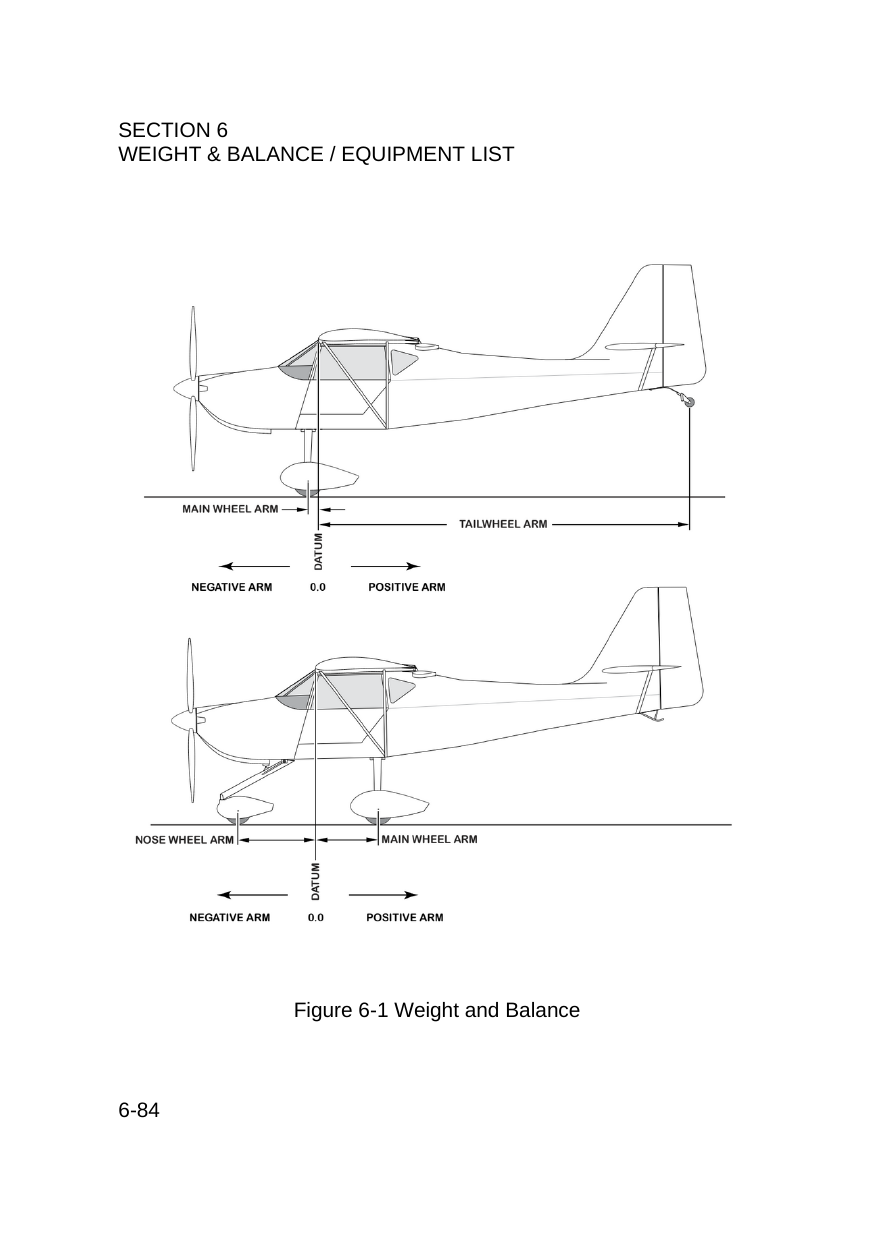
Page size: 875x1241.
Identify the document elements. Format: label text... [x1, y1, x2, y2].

picture [118, 243, 756, 951]
text Figure 6-1 Weight and Balance [118, 998, 756, 1022]
